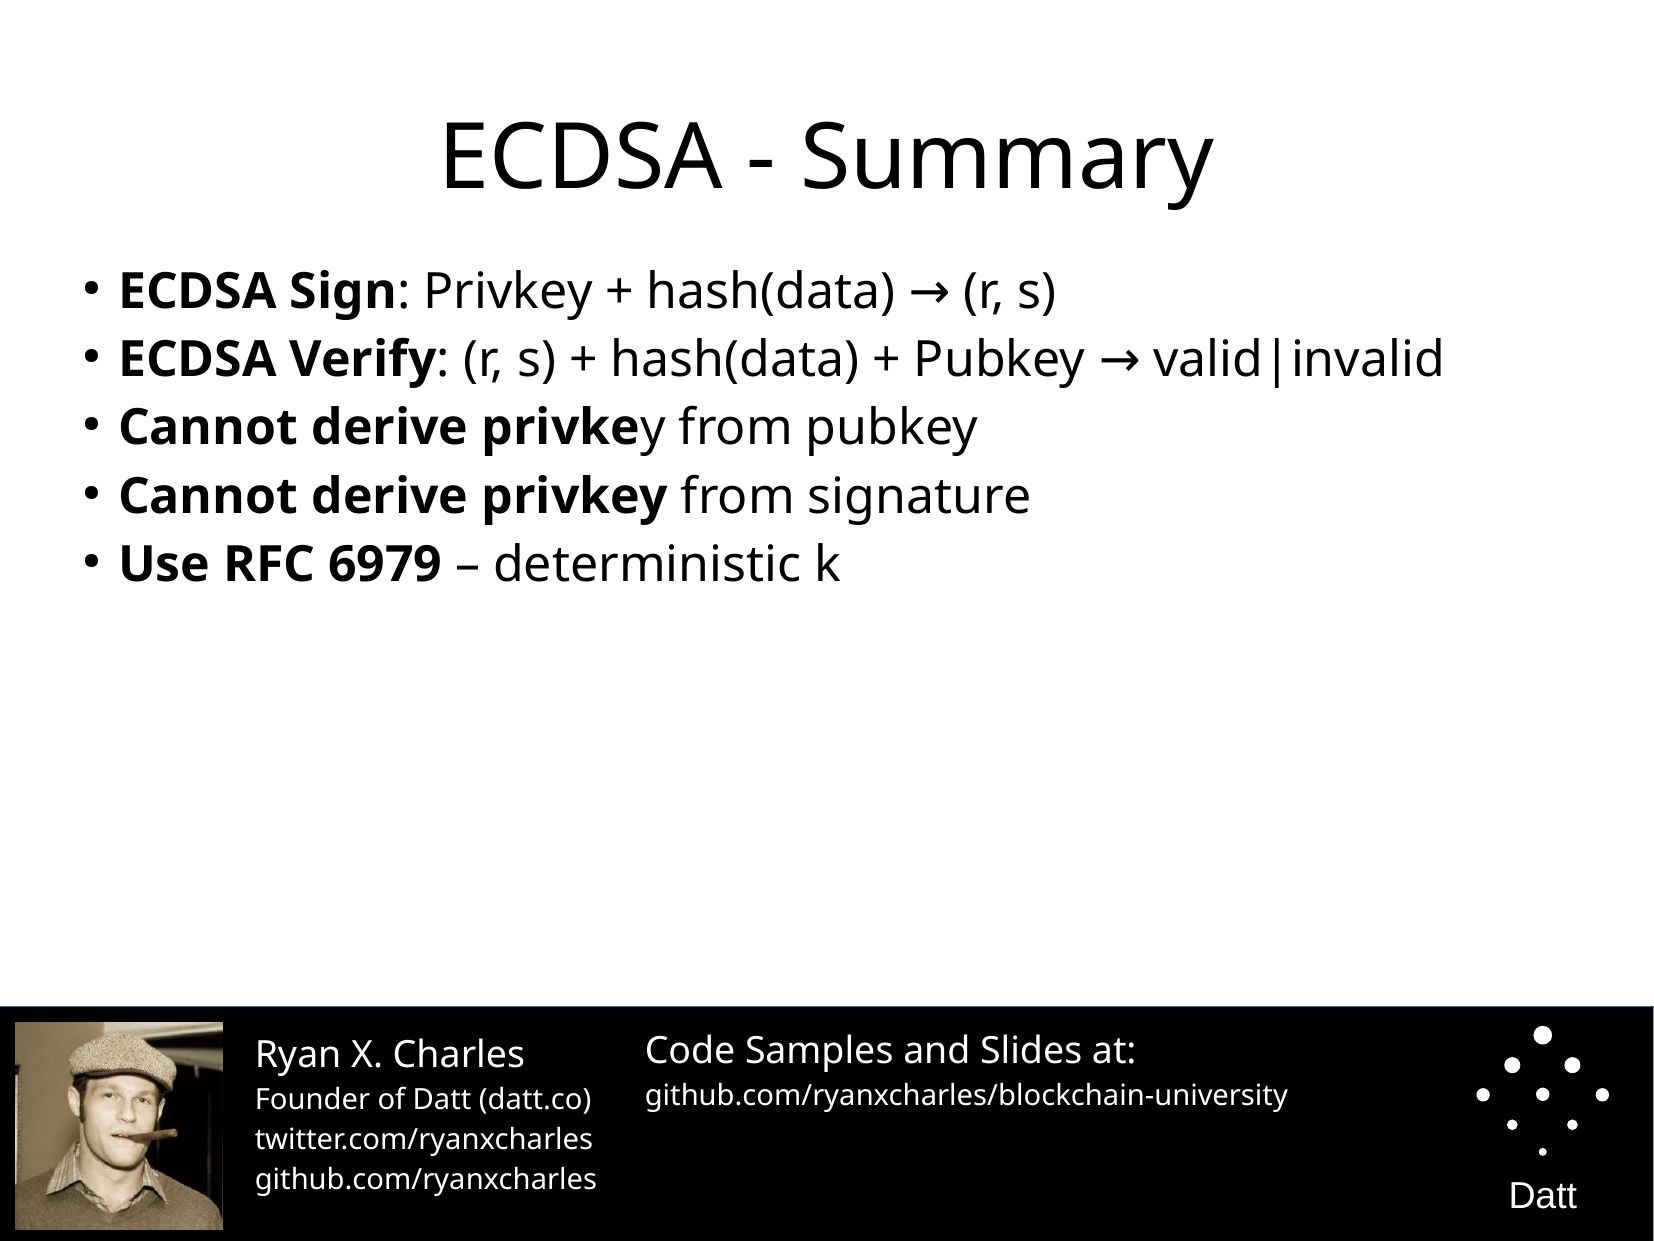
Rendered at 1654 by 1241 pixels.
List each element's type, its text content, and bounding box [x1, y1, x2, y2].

text_box [0, 1006, 1654, 1241]
text_box Datt [1452, 1167, 1633, 1241]
text_box Ryan X. Charles Founder of Datt (datt.co) twitter.com/ryanxcharles github.com/ryanxcharles [240, 1020, 976, 1241]
picture [1475, 1023, 1611, 1159]
title ECDSA - Summary [82, 49, 1571, 257]
subtitle ECDSA Sign: Privkey + hash(data) → (r, s) ECDSA Verify: (r, s) + hash(data) + Pubkey → valid|invalid Cannot derive privkey from pubkey Cannot derive privkey from signature Use RFC 6979 – deterministic k [82, 257, 1571, 1010]
picture [15, 1022, 223, 1231]
text_box Code Samples and Slides at: github.com/ryanxcharles/blockchain-university [630, 1015, 1403, 1156]
